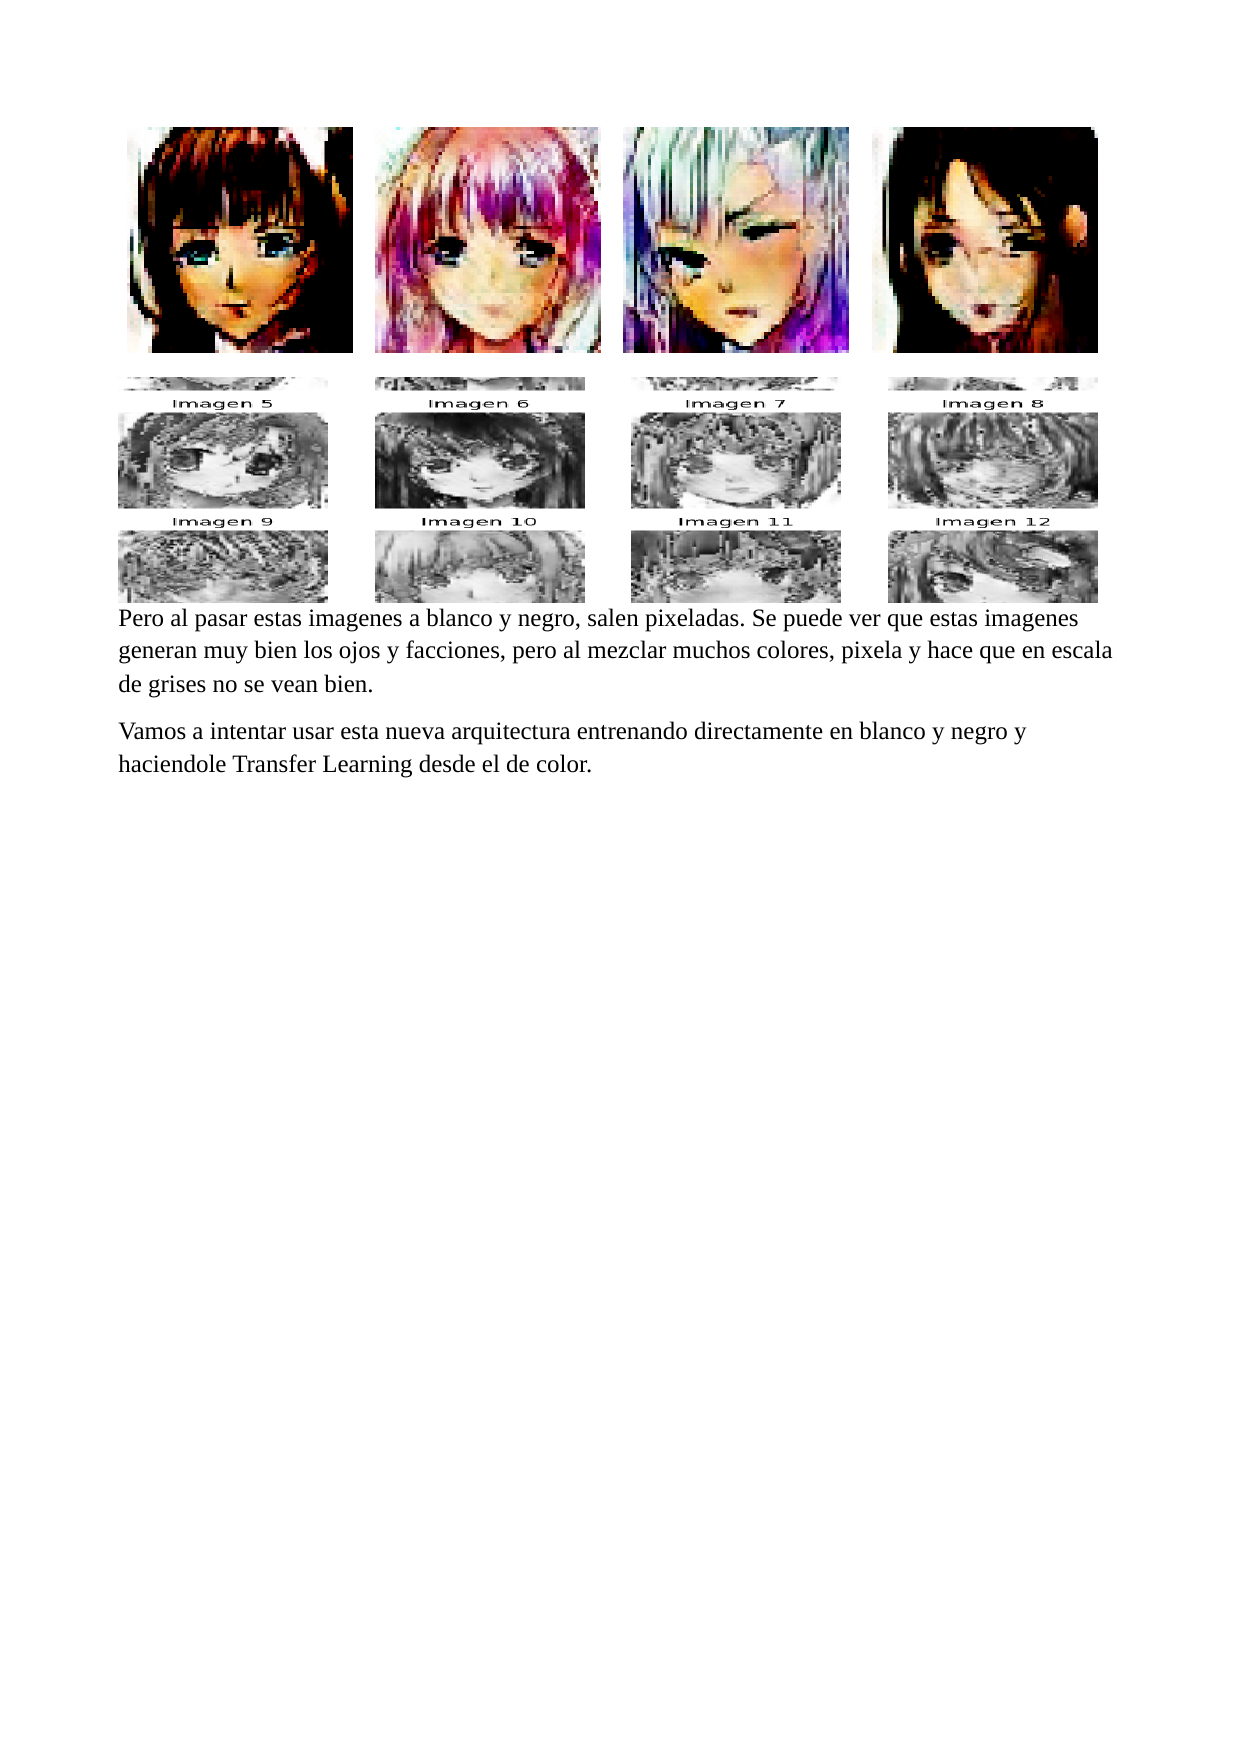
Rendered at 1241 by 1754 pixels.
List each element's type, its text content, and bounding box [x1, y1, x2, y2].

picture [118, 118, 1104, 361]
picture [105, 377, 1110, 545]
text Vamos a intentar usar esta nueva arquitectura entrenando directamente en blanco y negro y haciendole Transfer Learning desde el de color. [118, 716, 1122, 778]
text Pero al pasar estas imagenes a blanco y negro, salen pixeladas. Se puede ver que estas imagenes generan muy bien los ojos y facciones, pero al mezclar muchos colores, pixela y hace que en escala de grises no se vean bien. [118, 361, 1122, 697]
